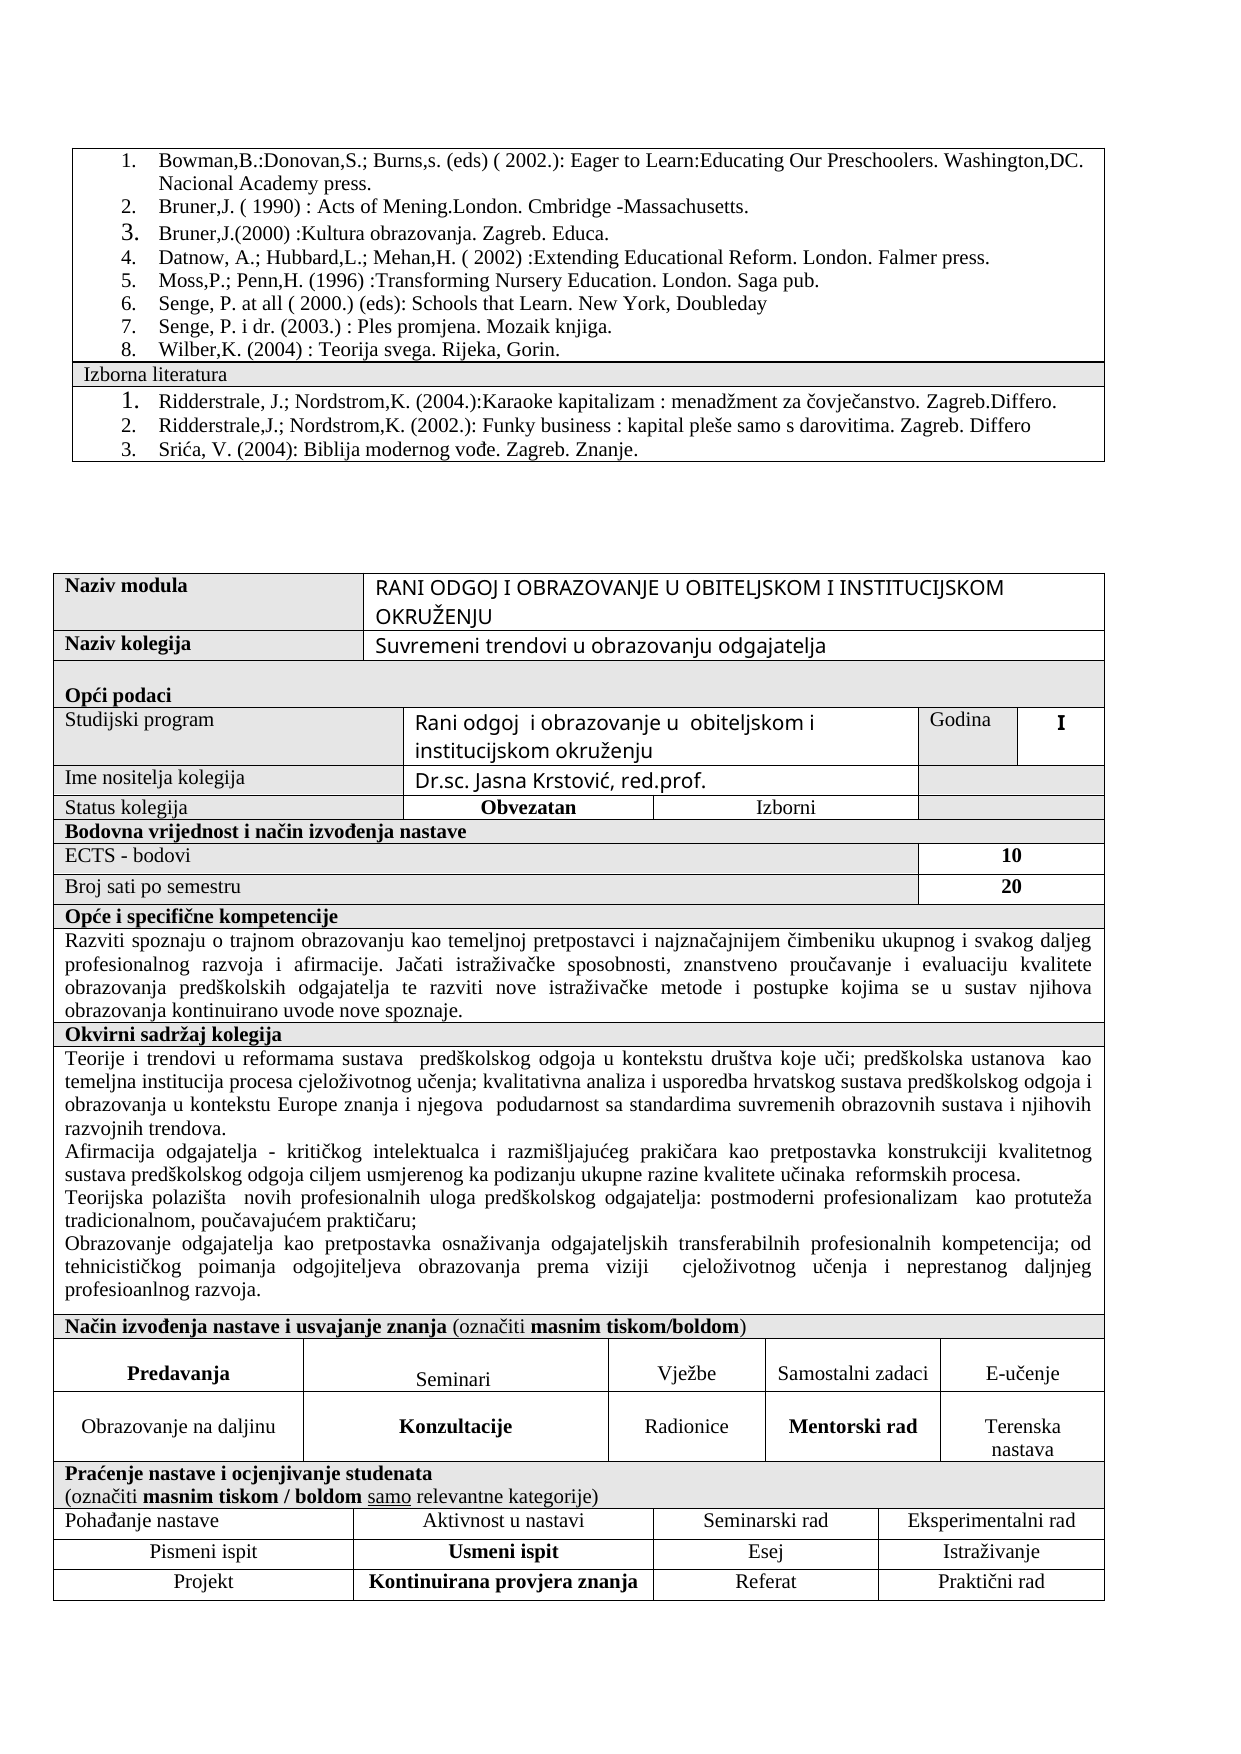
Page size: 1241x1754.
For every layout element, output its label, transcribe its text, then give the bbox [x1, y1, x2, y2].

table_cell Izborna literatura [73, 363, 1104, 386]
table_cell Radionice [609, 1392, 765, 1461]
table_cell Mentorski rad [766, 1392, 940, 1461]
table_cell Istraživanje [879, 1540, 1104, 1569]
table_cell Seminari [304, 1339, 608, 1391]
table_cell Aktivnost u nastavi [354, 1509, 653, 1539]
table_cell Obrazovanje na daljinu [54, 1392, 303, 1461]
table_cell Kontinuirana provjera znanja [354, 1570, 653, 1600]
table_header Naziv modula [54, 574, 363, 630]
table_cell Broj sati po semestru [54, 875, 918, 904]
table_cell Referat [654, 1570, 878, 1600]
table_cell Bodovna vrijednost i način izvođenja nastave [54, 820, 1104, 843]
table_cell Terenska nastava [941, 1392, 1104, 1461]
table_cell Studijski program [54, 708, 403, 765]
table_cell Izborni [654, 796, 918, 819]
table_cell Naziv kolegija [54, 631, 363, 660]
table_cell [919, 796, 1104, 819]
table_cell Način izvođenja nastave i usvajanje znanja (označiti masnim tiskom/boldom) [54, 1315, 1104, 1338]
table_cell Godina [919, 708, 1017, 765]
table_cell Usmeni ispit [354, 1540, 653, 1569]
table_cell Bowman,B.:Donovan,S.; Burns,s. (eds) ( 2002.): Eager to Learn:Educating Our Preschoolers. Washington,DC. Nacional Academy press. Bruner,J. ( 1990) : Acts of Mening.London. Cmbridge -Massachusetts. Bruner,J.(2000) :Kultura obrazovanja. Zagreb. Educa. Datnow, A.; Hubbard,L.; Mehan,H. ( 2002) :Extending Educational Reform. London. Falmer press. Moss,P.; Penn,H. (1996) :Transforming Nursery Education. London. Saga pub. Senge, P. at all ( 2000.) (eds): Schools that Learn. New York, Doubleday Senge, P. i dr. (2003.) : Ples promjena. Mozaik knjiga. Wilber,K. (2004) : Teorija svega. Rijeka, Gorin. [73, 149, 1104, 361]
table_cell Ime nositelja kolegija [54, 766, 403, 794]
table_cell Praćenje nastave i ocjenjivanje studenata (označiti masnim tiskom / boldom samo relevantne kategorije) [54, 1462, 1104, 1508]
table_cell Opće i specifične kompetencije [54, 905, 1104, 928]
table_cell Opći podaci [54, 661, 1104, 707]
table_cell Pismeni ispit [54, 1540, 353, 1569]
table_cell Eksperimentalni rad [879, 1509, 1104, 1539]
table_cell [919, 766, 1104, 794]
table_cell Konzultacije [304, 1392, 608, 1461]
table_cell 20 [919, 875, 1104, 904]
table_header Rani odgoj i obrazovanje u obiteljskom i institucijskom okruženju [364, 574, 1104, 630]
table_cell Rani odgoj i obrazovanje u obiteljskom i institucijskom okruženju [404, 708, 918, 765]
table_cell Pohađanje nastave [54, 1509, 353, 1539]
table_cell Predavanja [54, 1339, 303, 1391]
table_cell Projekt [54, 1570, 353, 1600]
table_cell Dr.sc. Jasna Krstović, red.prof. [404, 766, 918, 794]
table_cell Teorije i trendovi u reformama sustava predškolskog odgoja u kontekstu društva koje uči; predškolska ustanova kao temeljna institucija procesa cjeloživotnog učenja; kvalitativna analiza i usporedba hrvatskog sustava predškolskog odgoja i obrazovanja u kontekstu Europe znanja i njegova podudarnost sa standardima suvremenih obrazovnih sustava i njihovih razvojnih trendova. Afirmacija odgajatelja - kritičkog intelektualca i razmišljajućeg prakičara kao pretpostavka konstrukciji kvalitetnog sustava predškolskog odgoja ciljem usmjerenog ka podizanju ukupne razine kvalitete učinaka reformskih procesa. Teorijska polazišta novih profesionalnih uloga predškolskog odgajatelja: postmoderni profesionalizam kao protuteža tradicionalnom, poučavajućem praktičaru; Obrazovanje odgajatelja kao pretpostavka osnaživanja odgajateljskih transferabilnih profesionalnih kompetencija; od tehnicističkog poimanja odgojiteljeva obrazovanja prema viziji cjeloživotnog učenja i neprestanog daljnjeg profesioanlnog razvoja. [54, 1047, 1104, 1314]
table_cell ECTS - bodovi [54, 844, 918, 873]
table_cell Seminarski rad [654, 1509, 878, 1539]
table_cell Praktični rad [879, 1570, 1104, 1600]
table_cell 10 [919, 844, 1104, 873]
table_cell Esej [654, 1540, 878, 1569]
table_cell Ridderstrale, J.; Nordstrom,K. (2004.):Karaoke kapitalizam : menadžment za čovječanstvo. Zagreb.Differo. Ridderstrale,J.; Nordstrom,K. (2002.): Funky business : kapital pleše samo s darovitima. Zagreb. Differo Srića, V. (2004): Biblija modernog vođe. Zagreb. Znanje. [73, 387, 1104, 461]
table_cell Samostalni zadaci [766, 1339, 940, 1391]
table_cell Obvezatan [404, 796, 653, 819]
table_cell E-učenje [941, 1339, 1104, 1391]
table_cell Suvremeni trendovi u obrazovanju odgajatelja [364, 631, 1104, 660]
table_cell Status kolegija [54, 796, 403, 819]
table_cell Razviti spoznaju o trajnom obrazovanju kao temeljnoj pretpostavci i najznačajnijem čimbeniku ukupnog i svakog daljeg profesionalnog razvoja i afirmacije. Jačati istraživačke sposobnosti, znanstveno proučavanje i evaluaciju kvalitete obrazovanja predškolskih odgajatelja te razviti nove istraživačke metode i postupke kojima se u sustav njihova obrazovanja kontinuirano uvode nove spoznaje. [54, 929, 1104, 1022]
table_cell Okvirni sadržaj kolegija [54, 1023, 1104, 1046]
table_cell Vježbe [609, 1339, 765, 1391]
table_cell I [1018, 708, 1104, 765]
